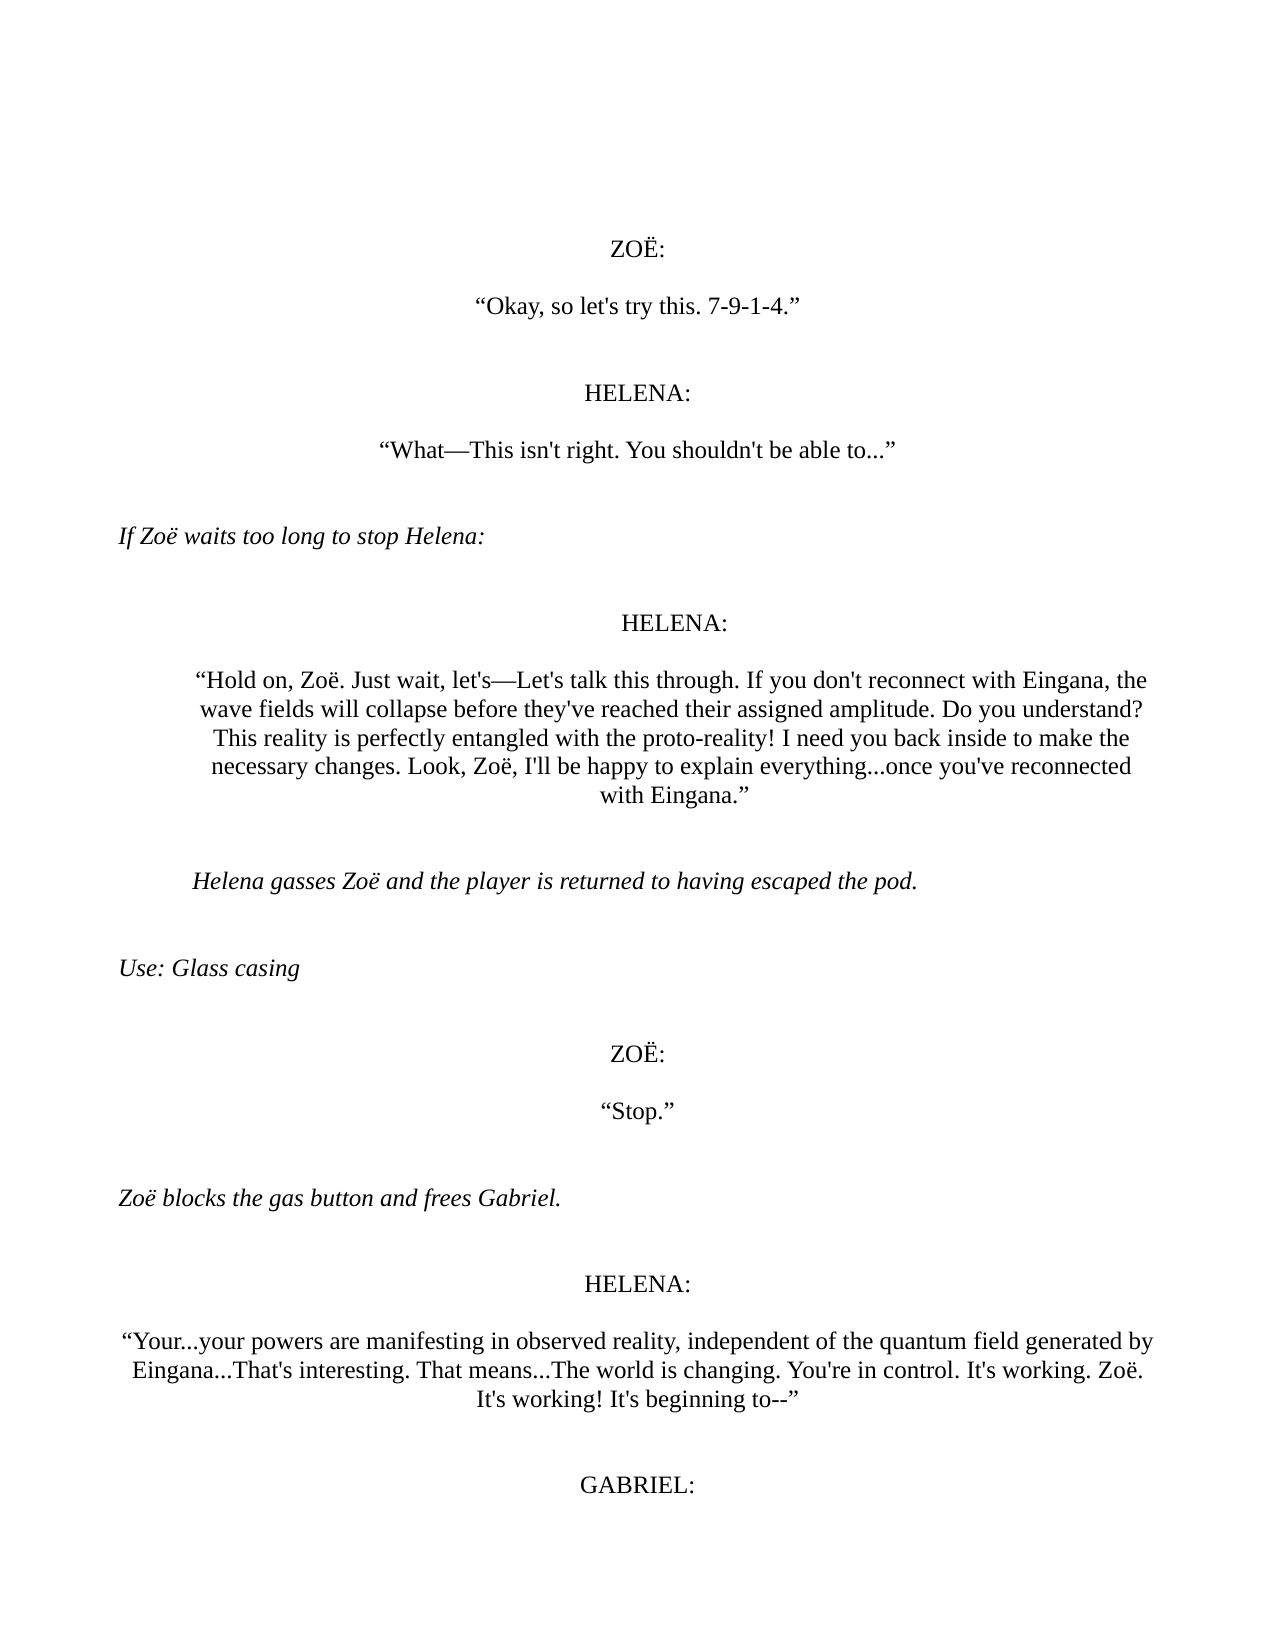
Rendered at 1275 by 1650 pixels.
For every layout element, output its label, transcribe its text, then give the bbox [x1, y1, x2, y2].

text Helena gasses Zoë and the player is returned to having escaped the pod. [118, 866, 1157, 895]
text “Stop.” [118, 1096, 1157, 1125]
text “What—This isn't right. You shouldn't be able to...” [118, 435, 1157, 464]
text HELENA: [118, 1269, 1157, 1298]
text ZOË: [118, 234, 1157, 263]
text Use: Glass casing [118, 953, 1157, 981]
text “Your...your powers are manifesting in observed reality, independent of the quantum field generated by Eingana...That's interesting. That means...The world is changing. You're in control. It's working. Zoë. It's working! It's beginning to--” [118, 1326, 1157, 1413]
text Zoë blocks the gas button and frees Gabriel. [118, 1183, 1157, 1211]
text If Zoë waits too long to stop Helena: [118, 521, 1157, 550]
text HELENA: [118, 378, 1157, 406]
text GABRIEL: [118, 1470, 1157, 1499]
text ZOË: [118, 1039, 1157, 1068]
text “Okay, so let's try this. 7-9-1-4.” [118, 291, 1157, 320]
text “Hold on, Zoë. Just wait, let's—Let's talk this through. If you don't reconnect with Eingana, the wave fields will collapse before they've reached their assigned amplitude. Do you understand? This reality is perfectly entangled with the proto-reality! I need you back inside to make the necessary changes. Look, Zoë, I'll be happy to explain everything...once you've reconnected with Eingana.” [118, 665, 1157, 809]
text HELENA: [118, 608, 1157, 636]
